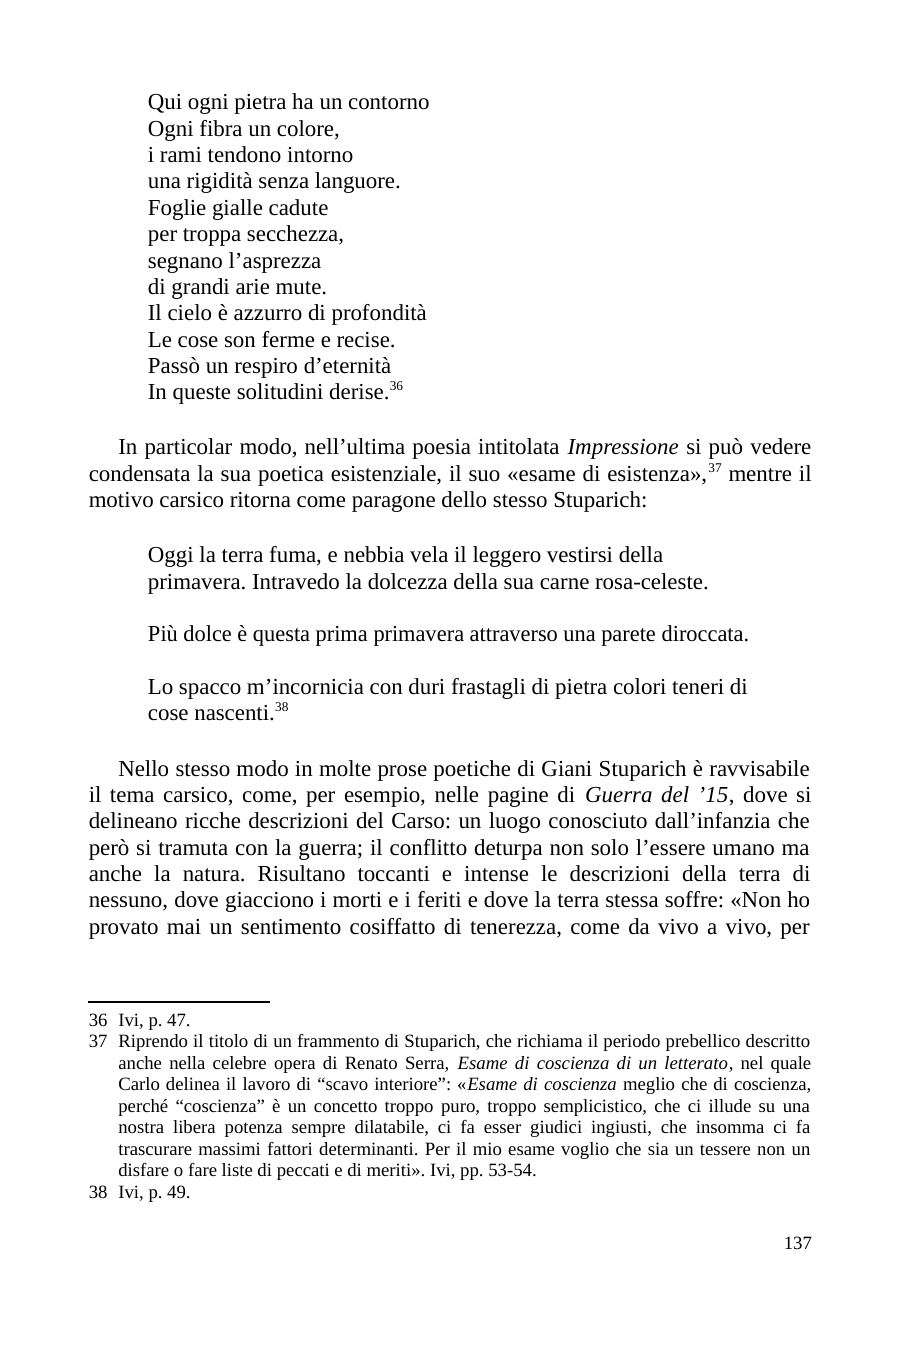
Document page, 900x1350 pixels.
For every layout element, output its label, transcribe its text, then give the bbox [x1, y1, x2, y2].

text Nello stesso modo in molte prose poetiche di Giani Stuparich è ravvisabile il tema carsico, come, per esempio, nelle pagine di Guerra del ’15, dove si delineano ricche descrizioni del Carso: un luogo conosciuto dall’infanzia che però si tramuta con la guerra; il conflitto deturpa non solo l’essere umano ma anche la natura. Risultano toccanti e intense le descrizioni della terra di nessuno, dove giacciono i morti e i feriti e dove la terra stessa soffre: «Non ho provato mai un sentimento cosiffatto di tenerezza, come da vivo a vivo, per [88, 754, 811, 939]
text Più dolce è questa prima primavera attraverso una parete diroccata. [148, 620, 752, 647]
text Riprendo il titolo di un frammento di Stuparich, che richiama il periodo prebellico descritto anche nella celebre opera di Renato Serra, Esame di coscienza di un letterato, nel quale Carlo delinea il lavoro di “scavo interiore”: «Esame di coscienza meglio che di coscienza, perché “coscienza” è un concetto troppo puro, troppo semplicistico, che ci illude su una nostra libera potenza sempre dilatabile, ci fa esser giudici ingiusti, che insomma ci fa trascurare massimi fattori determinanti. Per il mio esame voglio che sia un tessere non un disfare o fare liste di peccati e di meriti». Ivi, pp. 53-54. [88, 1030, 811, 1181]
text Ivi, p. 47. [88, 1008, 811, 1030]
text Qui ogni pietra ha un contorno Ogni fibra un colore, i rami tendono intorno una rigidità senza languore. [148, 88, 752, 194]
text In particolar modo, nell’ultima poesia intitolata Impressione si può vedere condensata la sua poetica esistenziale, il suo «esame di esistenza», mentre il motivo carsico ritorna come paragone dello stesso Stuparich: [88, 433, 811, 513]
text Il cielo è azzurro di profondità Le cose son ferme e recise. Passò un respiro d’eternità In queste solitudini derise. [148, 299, 752, 405]
text Foglie gialle cadute per troppa secchezza, segnano l’asprezza di grandi arie mute. [148, 194, 752, 299]
text Lo spacco m’incornicia con duri frastagli di pietra colori teneri di cose nascenti. [148, 673, 752, 726]
text Oggi la terra fuma, e nebbia vela il leggero vestirsi della primavera. Intravedo la dolcezza della sua carne rosa-celeste. [148, 541, 752, 594]
text Ivi, p. 49. [88, 1181, 811, 1202]
